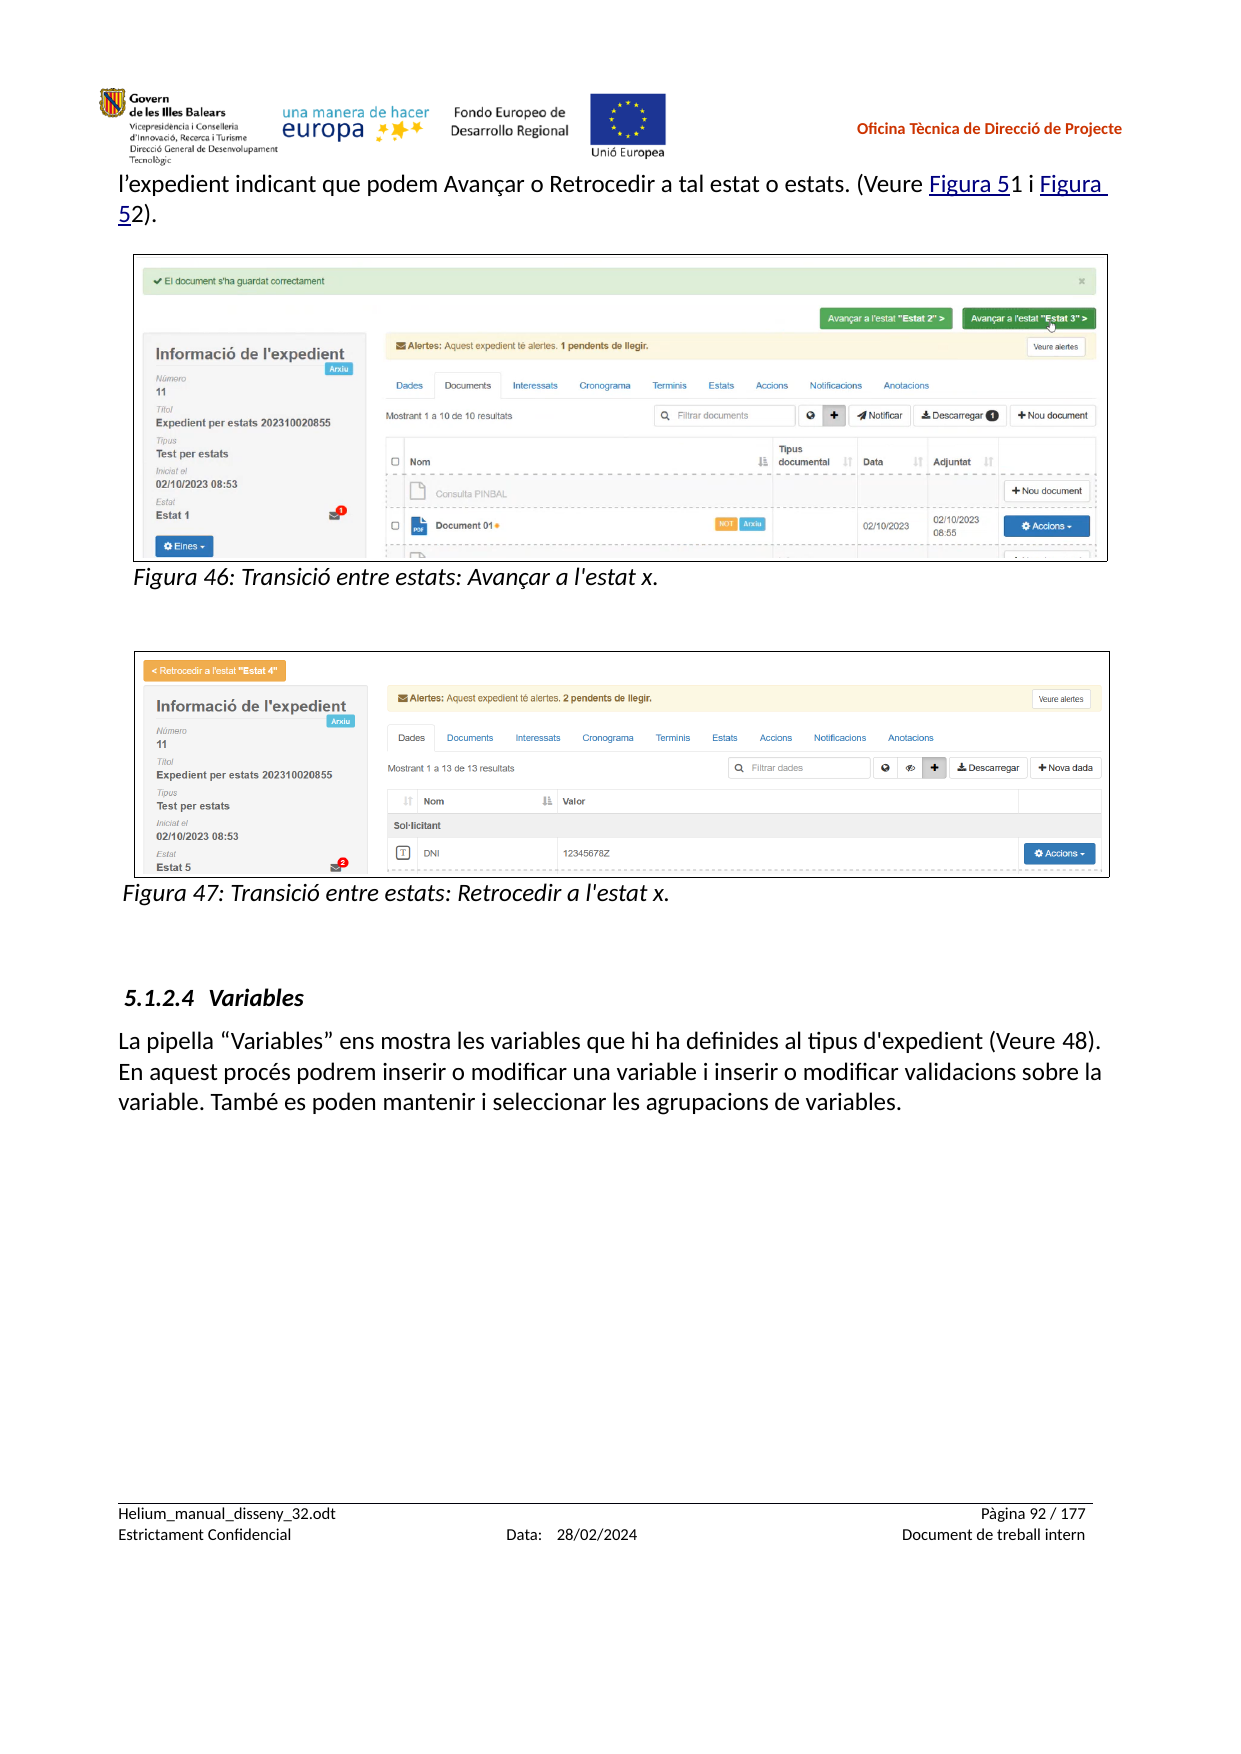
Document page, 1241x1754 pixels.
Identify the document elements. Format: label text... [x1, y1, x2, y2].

picture [99, 87, 668, 166]
picture [136, 257, 1104, 558]
subtitle Variables [118, 982, 1122, 1013]
text La pipella “Variables” ens mostra les variables que hi ha definides al tipus d'expedient (Veure 48). En aquest procés podrem inserir o modificar una variable i inserir o modificar validacions sobre la variable. També es poden mantenir i seleccionar les agrupacions de variables. [118, 1025, 1122, 1117]
text [134, 255, 1107, 561]
text l’expedient indicant que podem Avançar o Retrocedir a tal estat o estats. (Veure Figura 51 i Figura 52). [118, 168, 1122, 229]
text Figura 47: Transició entre estats: Retrocedir a l'estat x. [122, 875, 1118, 907]
picture [137, 653, 1107, 874]
text Figura 46: Transició entre estats: Avançar a l'estat x. [133, 562, 1107, 592]
